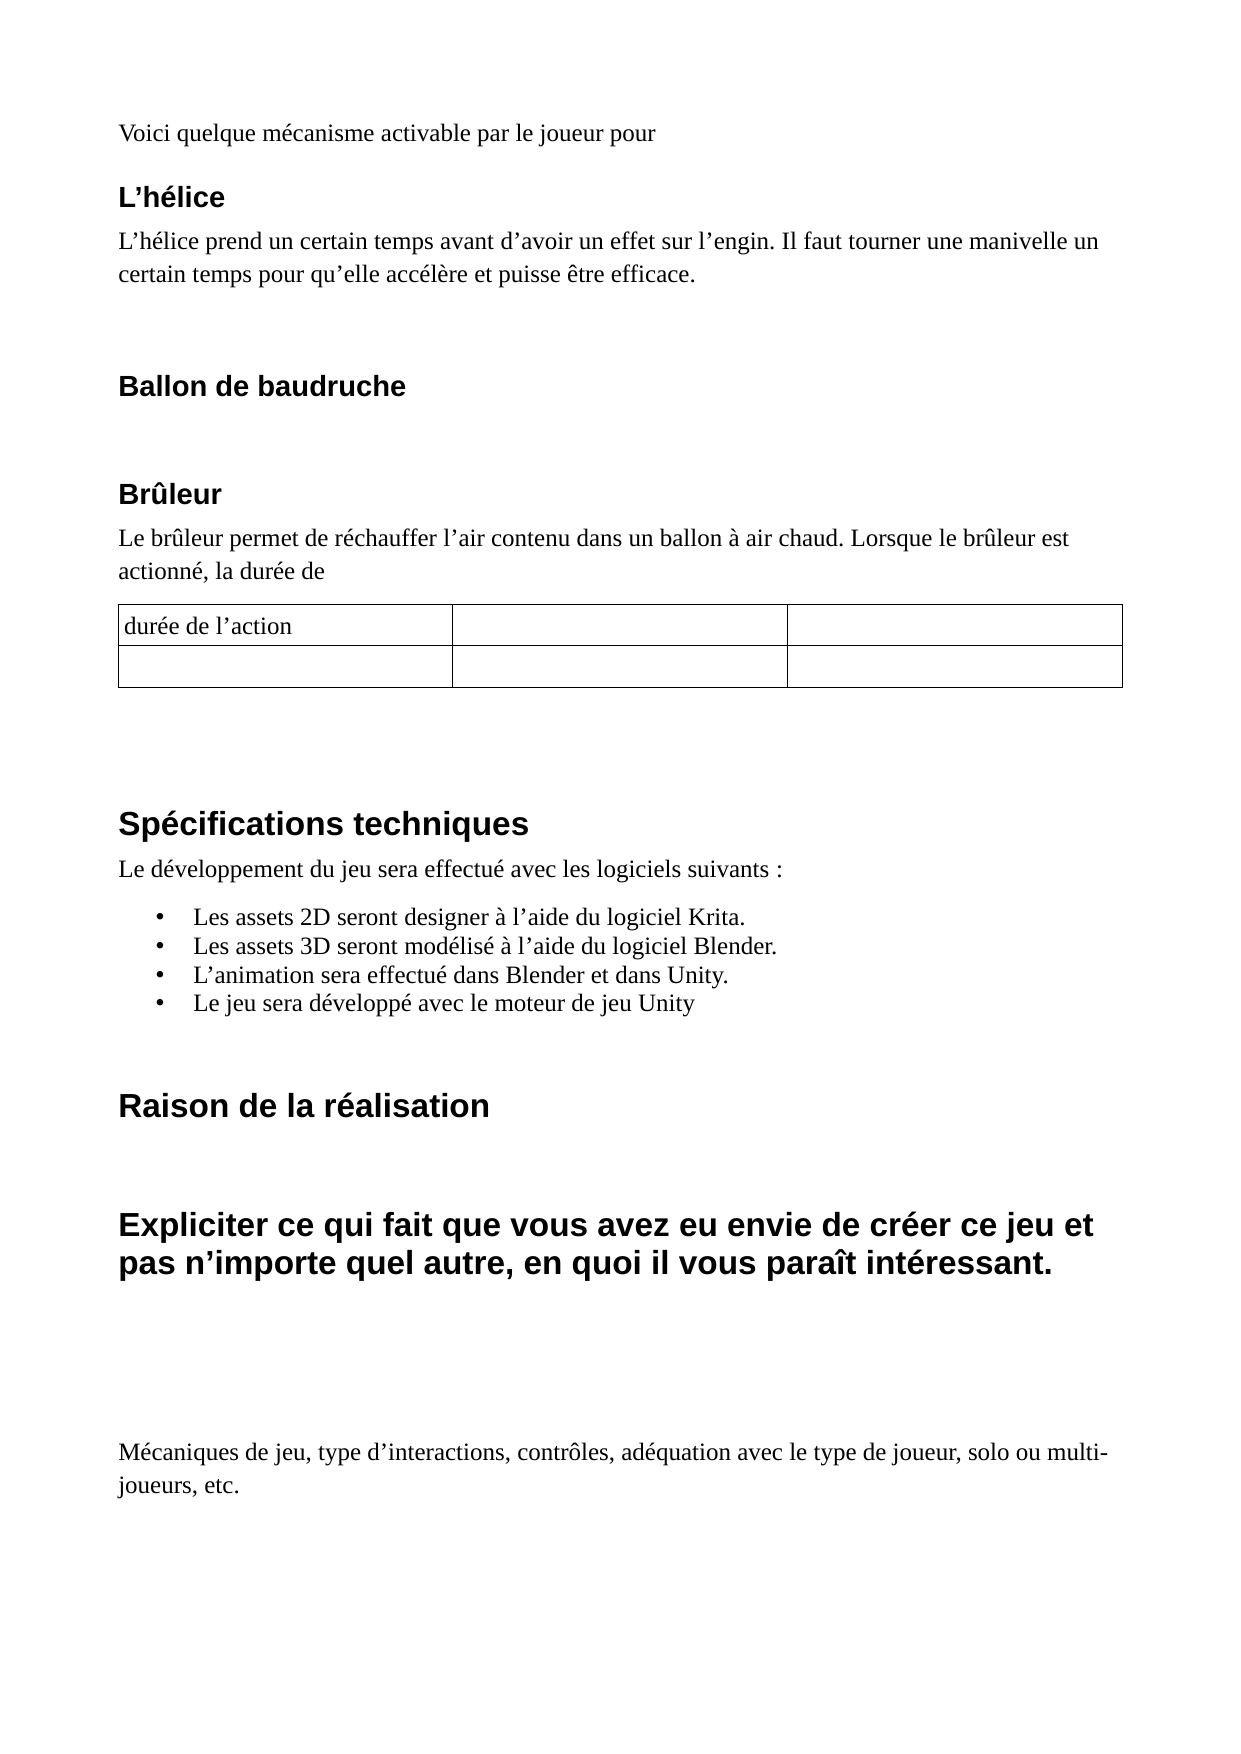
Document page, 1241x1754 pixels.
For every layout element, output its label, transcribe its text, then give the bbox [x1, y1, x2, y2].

table_cell [119, 646, 452, 687]
text L’hélice prend un certain temps avant d’avoir un effet sur l’engin. Il faut tourner une manivelle un certain temps pour qu’elle accélère et puisse être efficace. [118, 226, 1122, 288]
table_header durée de l’action [119, 605, 452, 645]
table_header [788, 605, 1122, 645]
subtitle Spécifications techniques [118, 804, 1122, 842]
text Le développement du jeu sera effectué avec les logiciels suivants : [118, 854, 1122, 883]
text Mécaniques de jeu, type d’interactions, contrôles, adéquation avec le type de joueur, solo ou multi-joueurs, etc. [118, 1437, 1122, 1499]
list Les assets 3D seront modélisé à l’aide du logiciel Blender. [156, 931, 1122, 960]
table_header [453, 605, 787, 645]
list Les assets 2D seront designer à l’aide du logiciel Krita. [156, 902, 1122, 931]
subtitle L’hélice [118, 180, 1122, 214]
subtitle Expliciter ce qui fait que vous avez eu envie de créer ce jeu et pas n’importe quel autre, en quoi il vous paraît intéressant. [118, 1205, 1122, 1282]
table_cell [788, 646, 1122, 687]
table_cell [453, 646, 787, 687]
text Le brûleur permet de réchauffer l’air contenu dans un ballon à air chaud. Lorsque le brûleur est actionné, la durée de [118, 523, 1122, 585]
list Le jeu sera développé avec le moteur de jeu Unity [156, 988, 1122, 1017]
subtitle Raison de la réalisation [118, 1086, 1122, 1124]
text Voici quelque mécanisme activable par le joueur pour [118, 118, 1122, 147]
subtitle Brûleur [118, 477, 1122, 511]
subtitle Ballon de baudruche [118, 369, 1122, 403]
list L’animation sera effectué dans Blender et dans Unity. [156, 960, 1122, 988]
